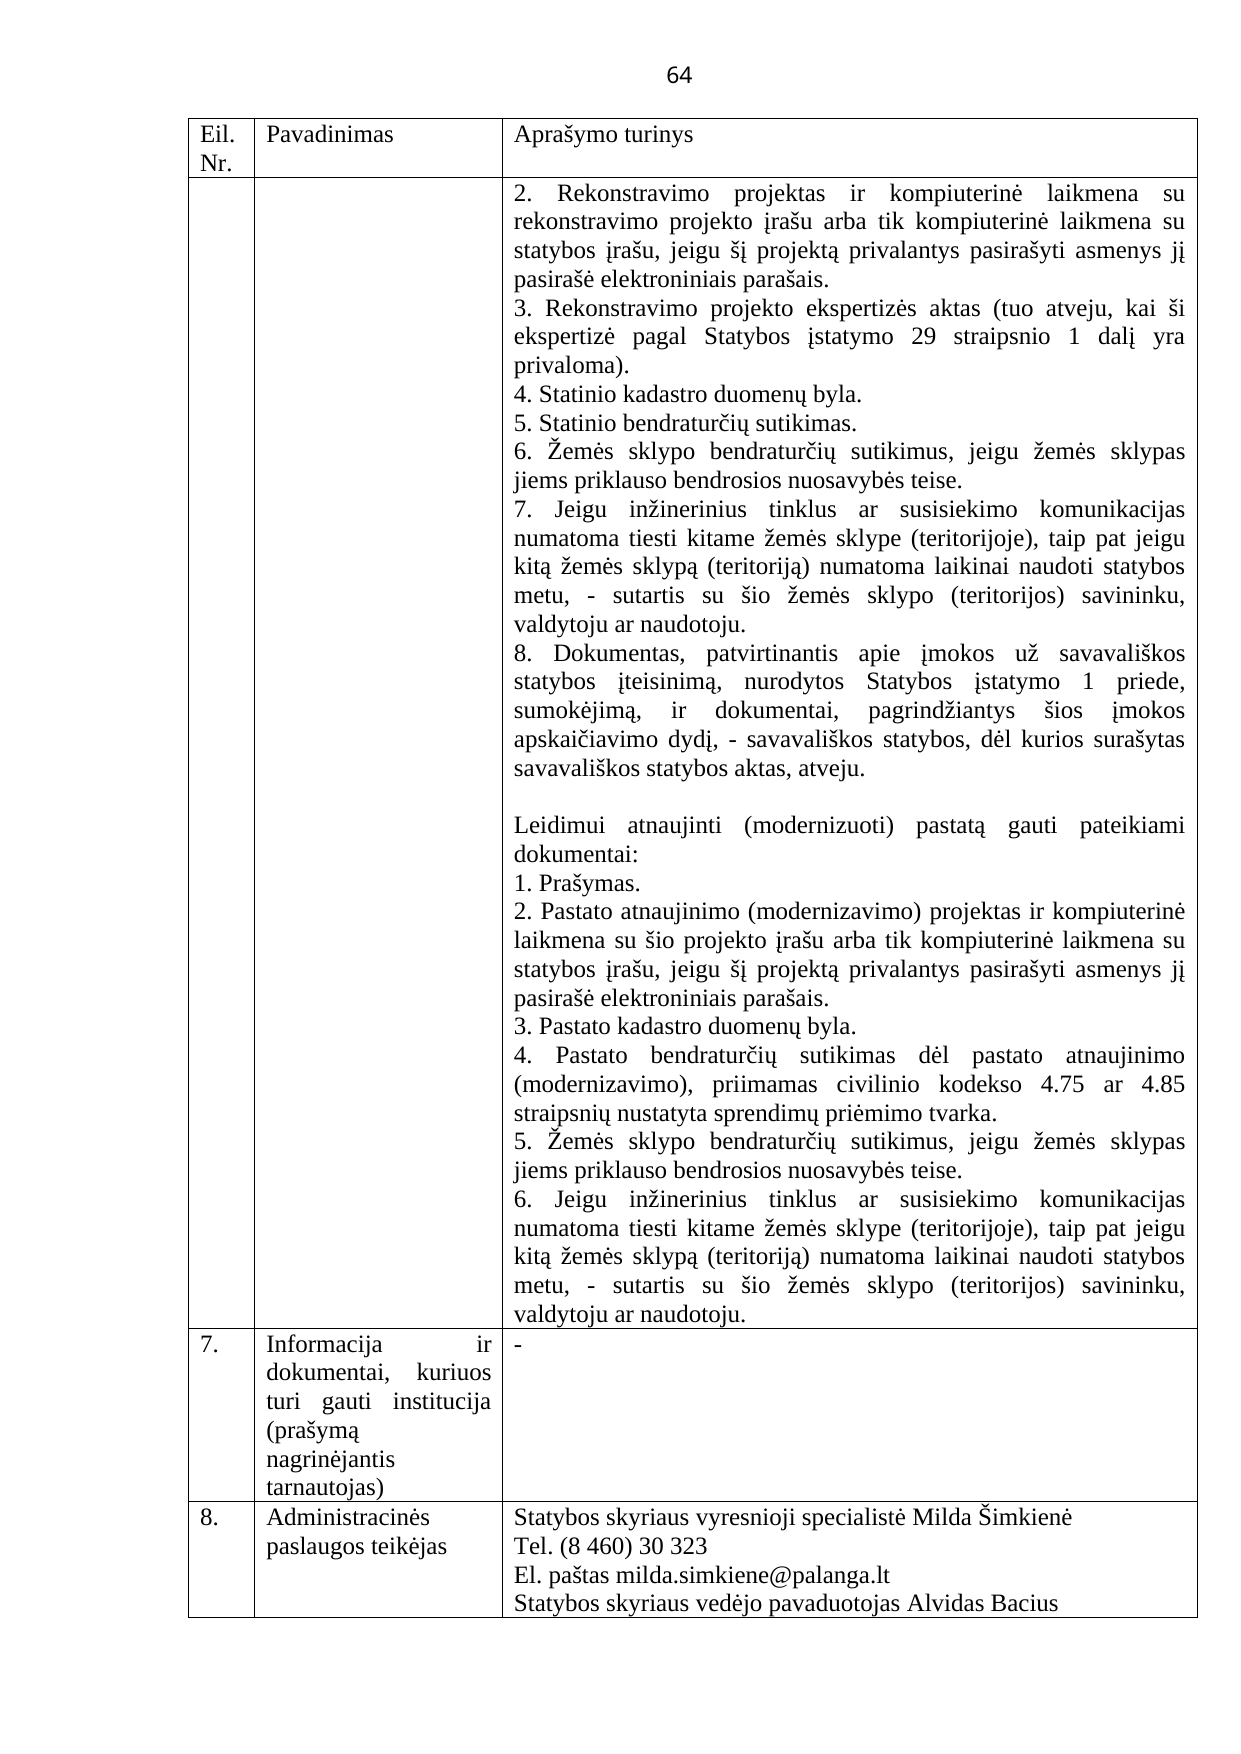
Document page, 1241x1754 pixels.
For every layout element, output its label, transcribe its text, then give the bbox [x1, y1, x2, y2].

table_cell - [503, 1329, 1197, 1501]
table_header Pavadinimas [255, 119, 502, 177]
table_cell Administracinės paslaugos teikėjas [255, 1502, 502, 1617]
table_cell 2. Rekonstravimo projektas ir kompiuterinė laikmena su rekonstravimo projekto įrašu arba tik kompiuterinė laikmena su statybos įrašu, jeigu šį projektą privalantys pasirašyti asmenys jį pasirašė elektroniniais parašais. 3. Rekonstravimo projekto ekspertizės aktas (tuo atveju, kai ši ekspertizė pagal Statybos įstatymo 29 straipsnio 1 dalį yra privaloma). 4. Statinio kadastro duomenų byla. 5. Statinio bendraturčių sutikimas. 6. Žemės sklypo bendraturčių sutikimus, jeigu žemės sklypas jiems priklauso bendrosios nuosavybės teise. 7. Jeigu inžinerinius tinklus ar susisiekimo komunikacijas numatoma tiesti kitame žemės sklype (teritorijoje), taip pat jeigu kitą žemės sklypą (teritoriją) numatoma laikinai naudoti statybos metu, - sutartis su šio žemės sklypo (teritorijos) savininku, valdytoju ar naudotoju. 8. Dokumentas, patvirtinantis apie įmokos už savavališkos statybos įteisinimą, nurodytos Statybos įstatymo 1 priede, sumokėjimą, ir dokumentai, pagrindžiantys šios įmokos apskaičiavimo dydį, - savavališkos statybos, dėl kurios surašytas savavališkos statybos aktas, atveju. Leidimui atnaujinti (modernizuoti) pastatą gauti pateikiami dokumentai: 1. Prašymas. 2. Pastato atnaujinimo (modernizavimo) projektas ir kompiuterinė laikmena su šio projekto įrašu arba tik kompiuterinė laikmena su statybos įrašu, jeigu šį projektą privalantys pasirašyti asmenys jį pasirašė elektroniniais parašais. 3. Pastato kadastro duomenų byla. 4. Pastato bendraturčių sutikimas dėl pastato atnaujinimo (modernizavimo), priimamas civilinio kodekso 4.75 ar 4.85 straipsnių nustatyta sprendimų priėmimo tvarka. 5. Žemės sklypo bendraturčių sutikimus, jeigu žemės sklypas jiems priklauso bendrosios nuosavybės teise. 6. Jeigu inžinerinius tinklus ar susisiekimo komunikacijas numatoma tiesti kitame žemės sklype (teritorijoje), taip pat jeigu kitą žemės sklypą (teritoriją) numatoma laikinai naudoti statybos metu, - sutartis su šio žemės sklypo (teritorijos) savininku, valdytoju ar naudotoju. [503, 178, 1197, 1328]
table_cell 8. [189, 1502, 254, 1617]
table_cell [189, 178, 254, 1328]
table_cell [255, 178, 502, 1328]
table_cell 7. [189, 1329, 254, 1501]
table_header Eil. Nr. [189, 119, 254, 177]
table_cell Informacija ir dokumentai, kuriuos turi gauti institucija (prašymą nagrinėjantis tarnautojas) [255, 1329, 502, 1501]
table_header Aprašymo turinys [503, 119, 1197, 177]
table_cell Statybos skyriaus vyresnioji specialistė Milda Šimkienė Tel. (8 460) 30 323 El. paštas milda.simkiene@palanga.lt Statybos skyriaus vedėjo pavaduotojas Alvidas Bacius [503, 1502, 1197, 1617]
